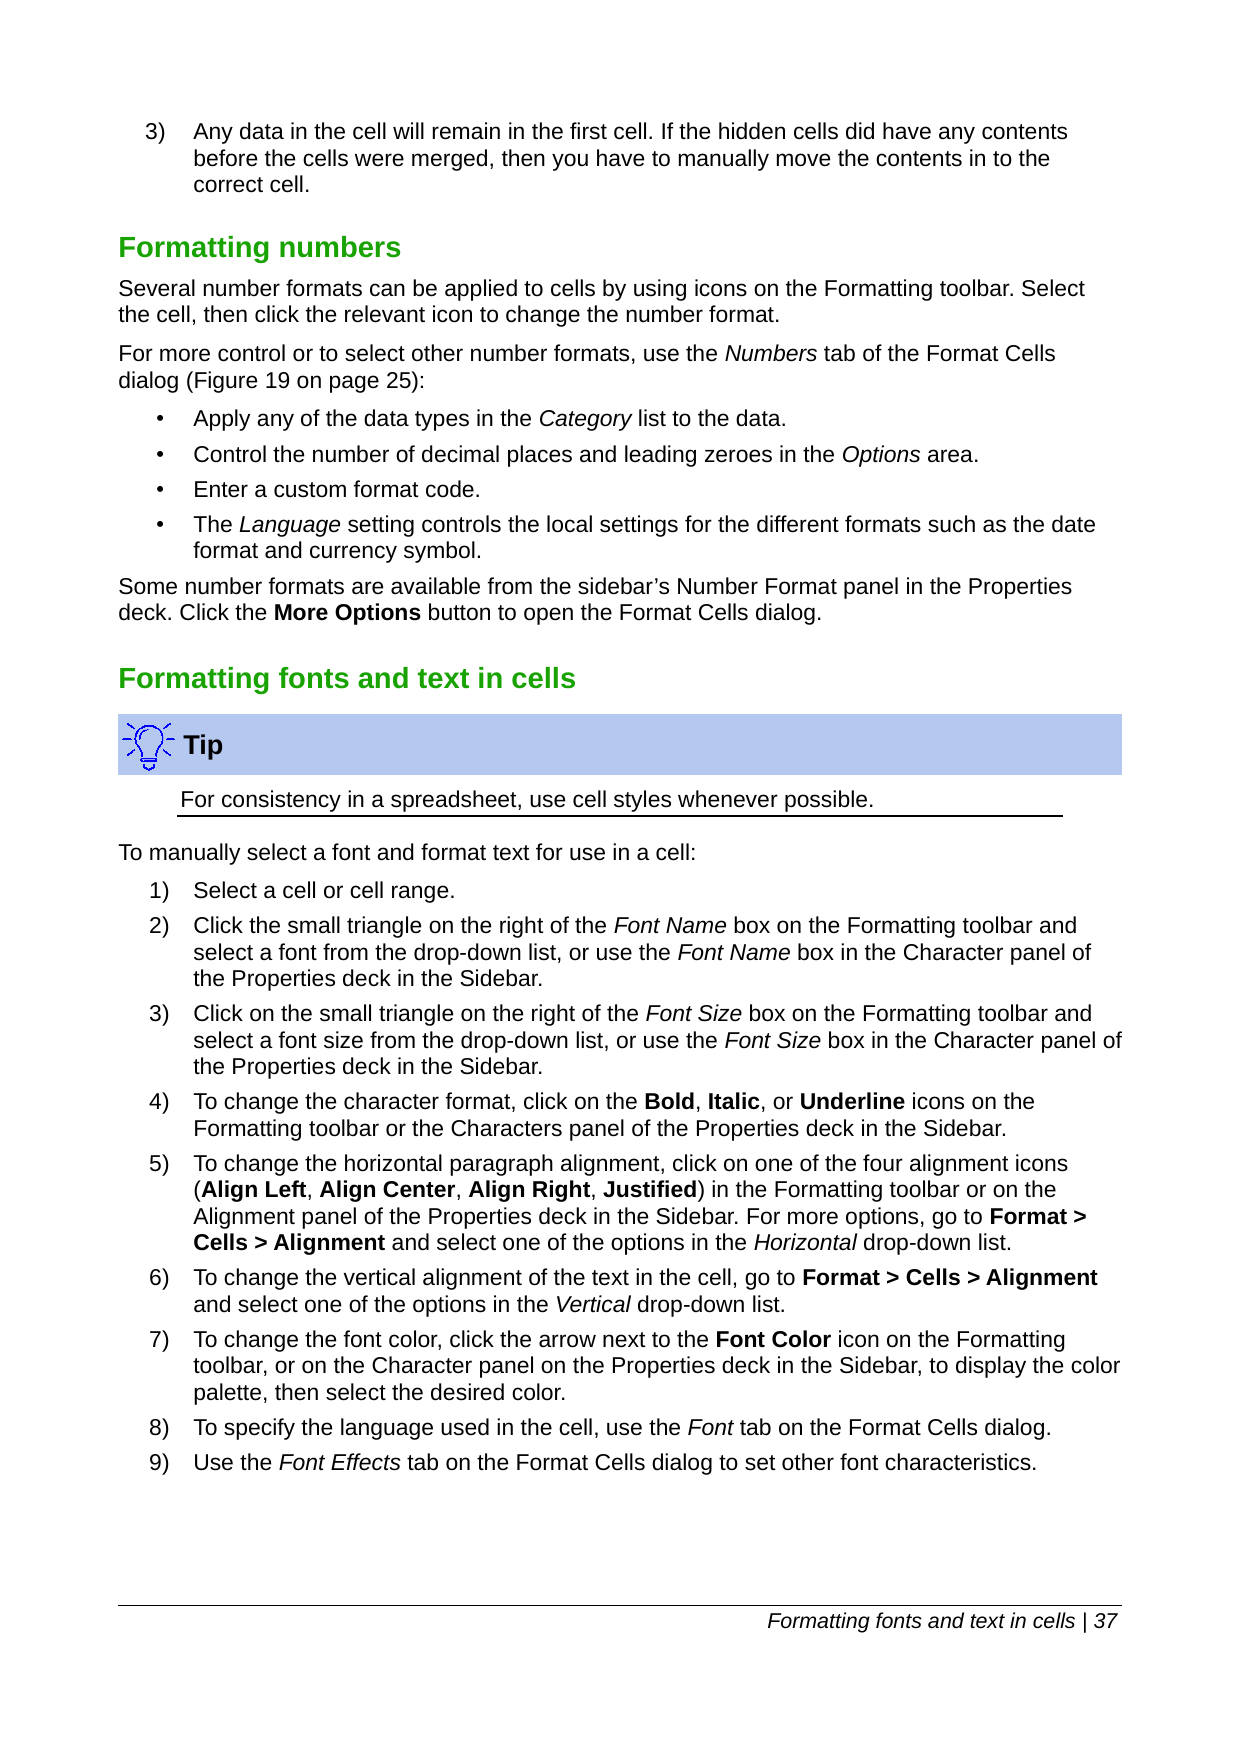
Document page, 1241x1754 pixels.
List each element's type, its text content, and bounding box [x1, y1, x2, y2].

text Several number formats can be applied to cells by using icons on the Formatting toolbar. Select the cell, then click the relevant icon to change the number format. [118, 275, 1122, 328]
list Click the small triangle on the right of the Font Name box on the Formatting toolbar and select a font from the drop-down list, or use the Font Name box in the Character panel of the Properties deck in the Sidebar. [169, 912, 1122, 992]
list To change the character format, click on the Bold, Italic, or Underline icons on the Formatting toolbar or the Characters panel of the Properties deck in the Sidebar. [169, 1088, 1122, 1141]
list Control the number of decimal places and leading zeroes in the Options area. [156, 441, 1122, 467]
list To change the font color, click the arrow next to the Font Color icon on the Formatting toolbar, or on the Character panel on the Properties deck in the Sidebar, to display the color palette, then select the desired color. [169, 1326, 1122, 1405]
list For more control or to select other number formats, use the Numbers tab of the Format Cells dialog (Figure 19 on page 25): [118, 340, 1122, 393]
list Any data in the cell will remain in the first cell. If the hidden cells did have any contents before the cells were merged, then you have to manually move the contents in to the correct cell. [165, 118, 1122, 197]
list To change the horizontal paragraph alignment, click on one of the four alignment icons (Align Left, Align Center, Align Right, Justified) in the Formatting toolbar or on the Alignment panel of the Properties deck in the Sidebar. For more options, go to Format > Cells > Alignment and select one of the options in the Horizontal drop-down list. [169, 1150, 1122, 1255]
picture [119, 715, 179, 775]
text Some number formats are available from the sidebar’s Number Format panel in the Properties deck. Click the More Options button to open the Format Cells dialog. [118, 573, 1122, 625]
list To change the vertical alignment of the text in the cell, go to Format > Cells > Alignment and select one of the options in the Vertical drop-down list. [169, 1264, 1122, 1317]
list Use the Font Effects tab on the Format Cells dialog to set other font characteristics. [169, 1449, 1122, 1475]
list Click on the small triangle on the right of the Font Size box on the Formatting toolbar and select a font size from the drop-down list, or use the Font Size box in the Character panel of the Properties deck in the Sidebar. [169, 1000, 1122, 1079]
subtitle Formatting numbers [118, 230, 1122, 263]
text For consistency in a spreadsheet, use cell styles whenever possible. [177, 783, 1063, 815]
list The Language setting controls the local settings for the different formats such as the date format and currency symbol. [156, 511, 1122, 564]
list Select a cell or cell range. [169, 877, 1122, 904]
list Apply any of the data types in the Category list to the data. [156, 405, 1122, 432]
text To manually select a font and format text for use in a cell: [118, 838, 1122, 865]
list To specify the language used in the cell, use the Font tab on the Format Cells dialog. [169, 1414, 1122, 1440]
subtitle Formatting fonts and text in cells [118, 661, 1122, 695]
subtitle Tip [118, 714, 1122, 775]
list Enter a custom format code. [156, 476, 1122, 502]
